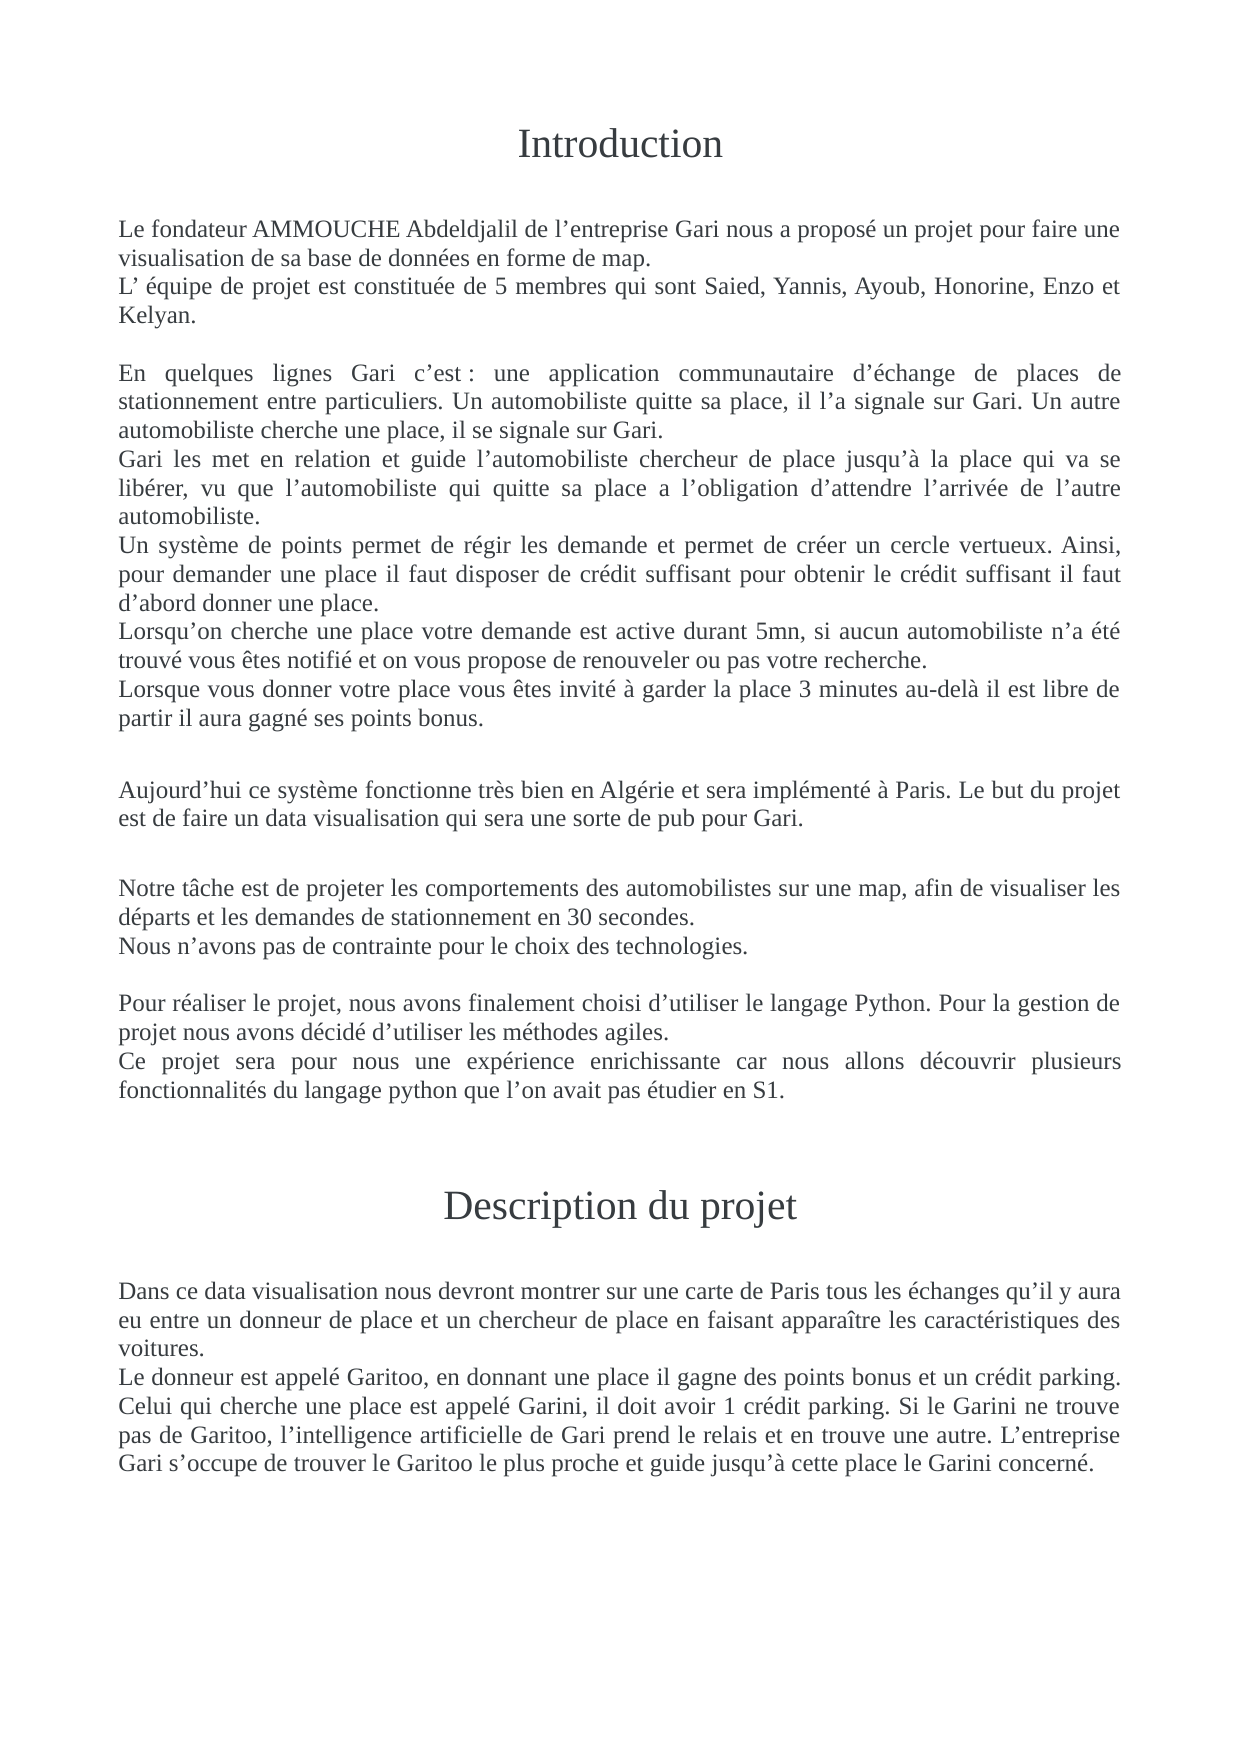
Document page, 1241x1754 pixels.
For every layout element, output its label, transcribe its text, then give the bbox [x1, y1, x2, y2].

text Ce projet sera pour nous une expérience enrichissante car nous allons découvrir plusieurs fonctionnalités du langage python que l’on avait pas étudier en S1. [118, 1046, 1122, 1103]
text Notre tâche est de projeter les comportements des automobilistes sur une map, afin de visualiser les départs et les demandes de stationnement en 30 secondes. [118, 873, 1122, 931]
text Pour réaliser le projet, nous avons finalement choisi d’utiliser le langage Python. Pour la gestion de projet nous avons décidé d’utiliser les méthodes agiles. [118, 988, 1122, 1046]
text En quelques lignes Gari c’est : une application communautaire d’échange de places de stationnement entre particuliers. Un automobiliste quitte sa place, il l’a signale sur Gari. Un autre automobiliste cherche une place, il se signale sur Gari. [118, 358, 1122, 444]
text Description du projet [118, 1180, 1122, 1228]
text Lorsqu’on cherche une place votre demande est active durant 5mn, si aucun automobiliste n’a été trouvé vous êtes notifié et on vous propose de renouveler ou pas votre recherche. [118, 616, 1122, 674]
text Un système de points permet de régir les demande et permet de créer un cercle vertueux. Ainsi, pour demander une place il faut disposer de crédit suffisant pour obtenir le crédit suffisant il faut d’abord donner une place. [118, 530, 1122, 616]
text Nous n’avons pas de contrainte pour le choix des technologies. [118, 931, 1122, 960]
text Gari les met en relation et guide l’automobiliste chercheur de place jusqu’à la place qui va se libérer, vu que l’automobiliste qui quitte sa place a l’obligation d’attendre l’arrivée de l’autre automobiliste. [118, 444, 1122, 530]
text L’ équipe de projet est constituée de 5 membres qui sont Saied, Yannis, Ayoub, Honorine, Enzo et Kelyan. [118, 271, 1122, 329]
text Introduction [118, 118, 1122, 166]
text Le donneur est appelé Garitoo, en donnant une place il gagne des points bonus et un crédit parking. Celui qui cherche une place est appelé Garini, il doit avoir 1 crédit parking. Si le Garini ne trouve pas de Garitoo, l’intelligence artificielle de Gari prend le relais et en trouve une autre. L’entreprise Gari s’occupe de trouver le Garitoo le plus proche et guide jusqu’à cette place le Garini concerné. [118, 1362, 1122, 1477]
text Lorsque vous donner votre place vous êtes invité à garder la place 3 minutes au-delà il est libre de partir il aura gagné ses points bonus. [118, 674, 1122, 731]
subtitle Aujourd’hui ce système fonctionne très bien en Algérie et sera implémenté à Paris. Le but du projet est de faire un data visualisation qui sera une sorte de pub pour Gari. [118, 775, 1122, 832]
text Dans ce data visualisation nous devront montrer sur une carte de Paris tous les échanges qu’il y aura eu entre un donneur de place et un chercheur de place en faisant apparaître les caractéristiques des voitures. [118, 1276, 1122, 1362]
text Le fondateur AMMOUCHE Abdeldjalil de l’entreprise Gari nous a proposé un projet pour faire une visualisation de sa base de données en forme de map. [118, 214, 1122, 271]
